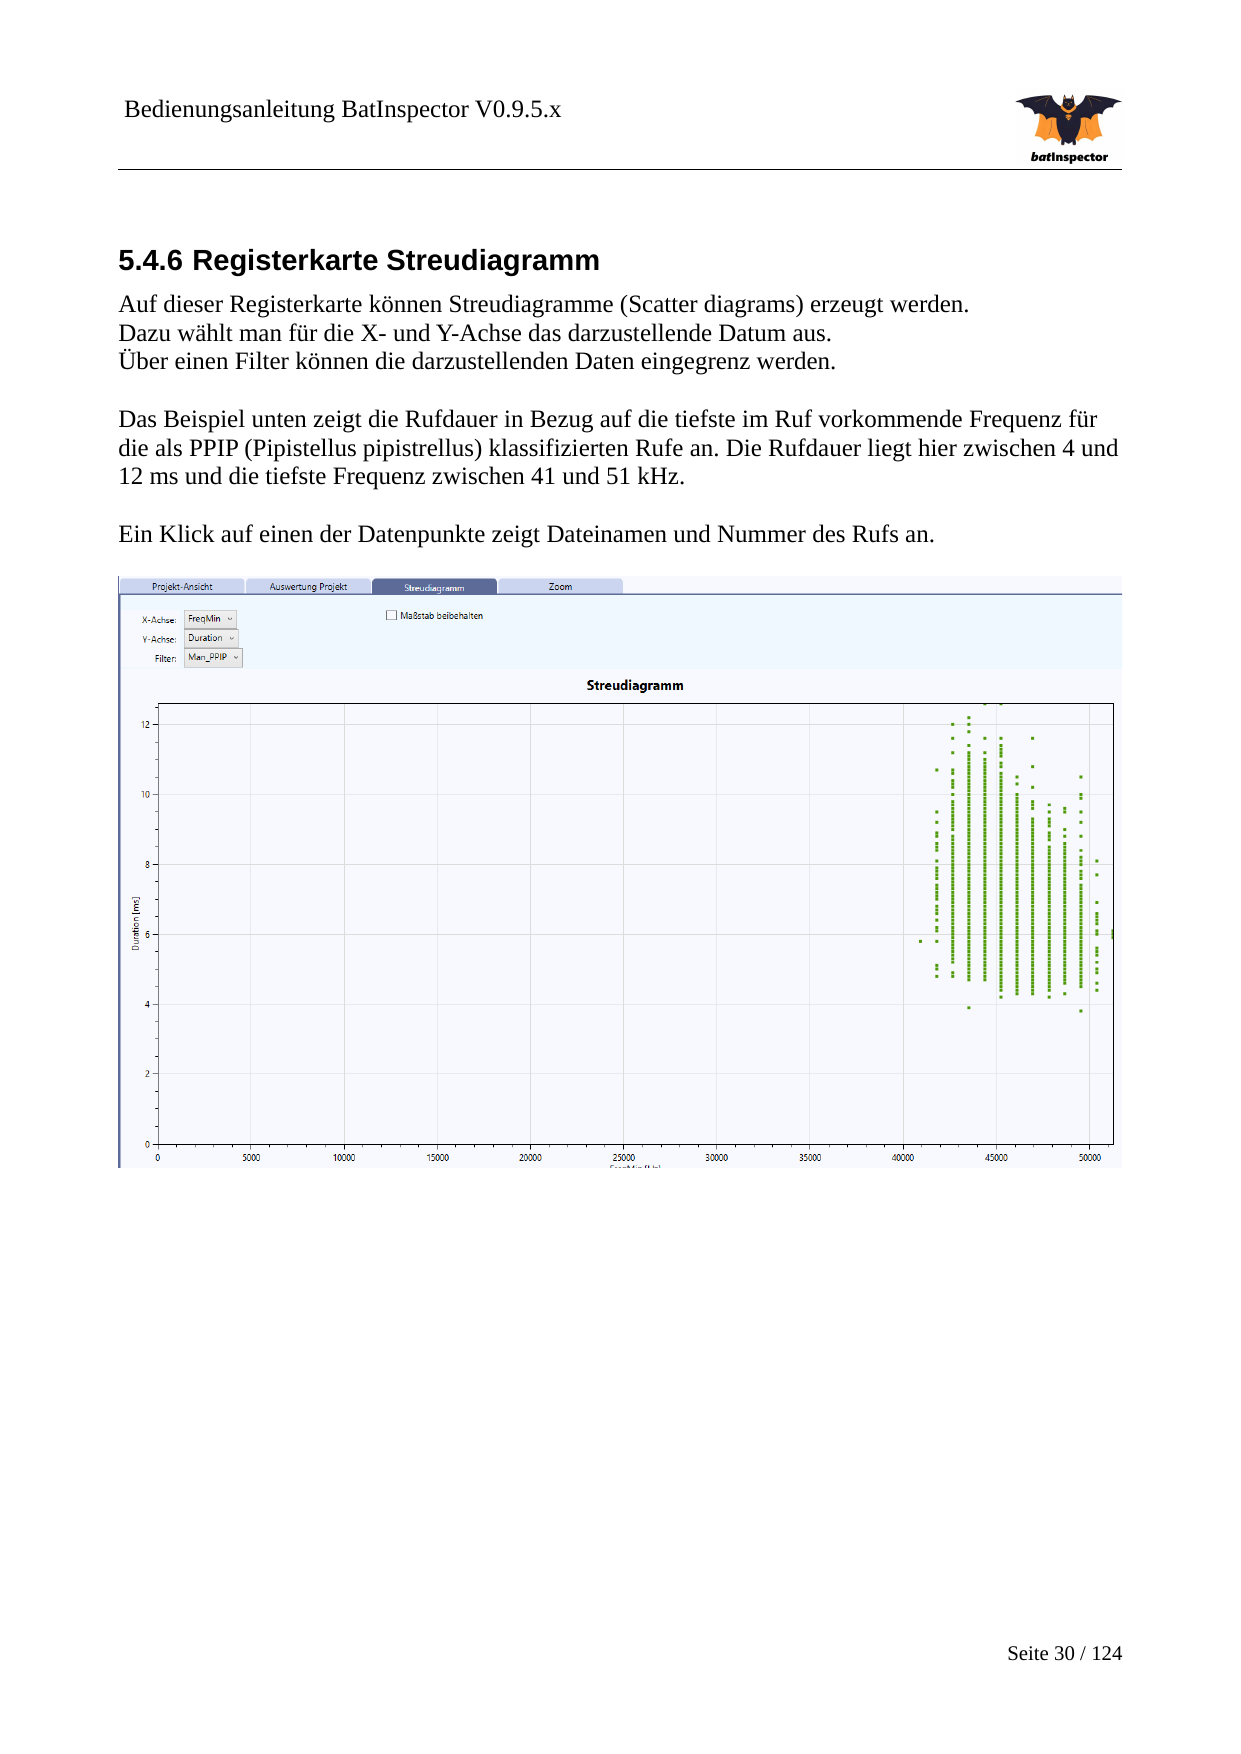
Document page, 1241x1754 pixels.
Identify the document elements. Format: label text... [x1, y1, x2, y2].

picture [118, 576, 1123, 1168]
text Über einen Filter können die darzustellenden Daten eingegrenz werden. [118, 346, 1122, 375]
subtitle Registerkarte Streudiagramm [118, 243, 1122, 276]
text Das Beispiel unten zeigt die Rufdauer in Bezug auf die tiefste im Ruf vorkommende Frequenz für die als PPIP (Pipistellus pipistrellus) klassifizierten Rufe an. Die Rufdauer liegt hier zwischen 4 und 12 ms und die tiefste Frequenz zwischen 41 und 51 kHz. [118, 404, 1122, 490]
text Dazu wählt man für die X- und Y-Achse das darzustellende Datum aus. [118, 318, 1122, 346]
text Auf dieser Registerkarte können Streudiagramme (Scatter diagrams) erzeugt werden. [118, 289, 1122, 318]
text Ein Klick auf einen der Datenpunkte zeigt Dateinamen und Nummer des Rufs an. [118, 519, 1122, 548]
picture [1015, 88, 1125, 165]
